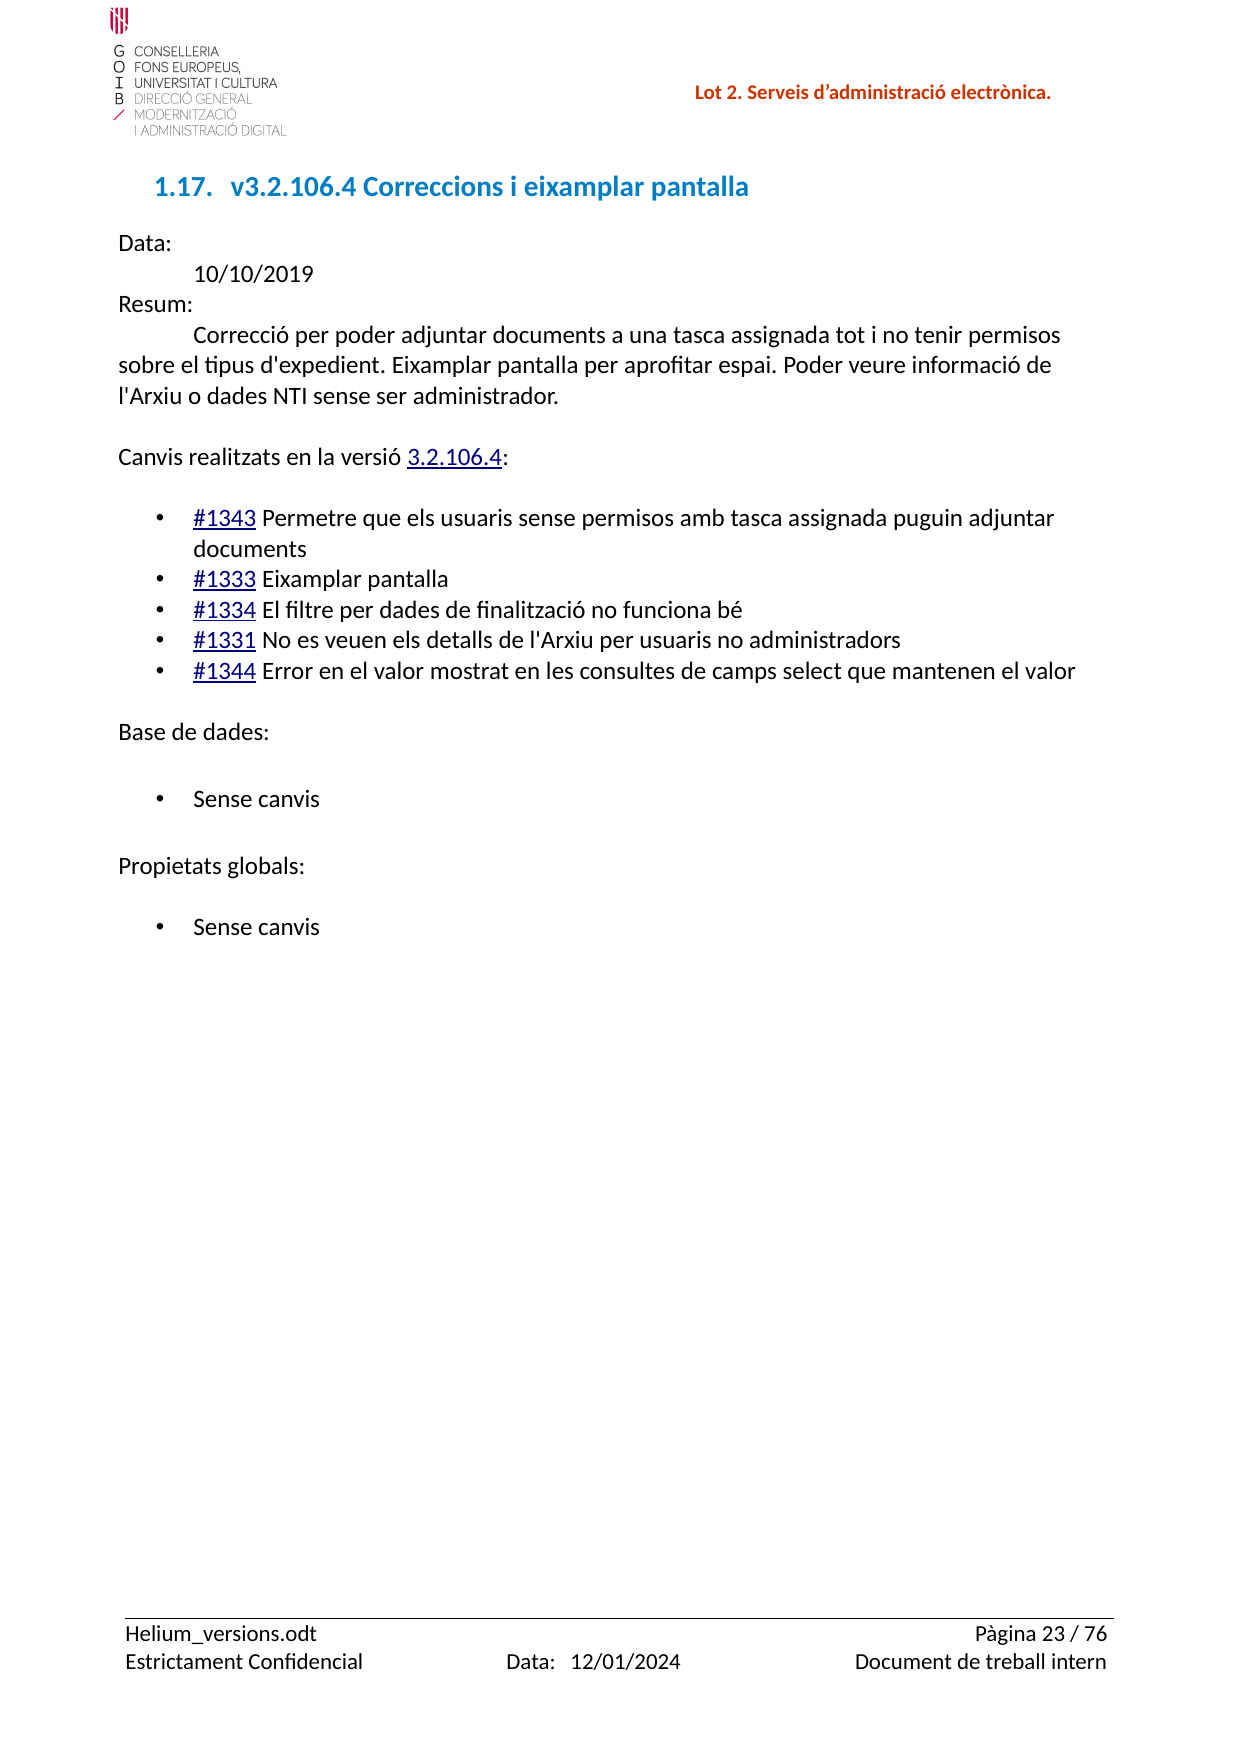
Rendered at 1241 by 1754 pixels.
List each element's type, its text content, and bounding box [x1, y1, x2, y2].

text Canvis realitzats en la versió 3.2.106.4: [118, 441, 1122, 472]
text Propietats globals: [118, 850, 1122, 880]
subtitle v3.2.106.4 Correccions i eixamplar pantalla [153, 168, 1122, 204]
list #1344 Error en el valor mostrat en les consultes de camps select que mantenen el valor [156, 655, 1122, 685]
text Resum: [118, 289, 1122, 319]
list #1331 No es veuen els detalls de l'Arxiu per usuaris no administradors [156, 624, 1122, 655]
list #1343 Permetre que els usuaris sense permisos amb tasca assignada puguin adjuntar documents [156, 502, 1122, 563]
list #1333 Eixamplar pantalla [156, 563, 1122, 594]
text Data: [118, 228, 1122, 258]
list Sense canvis [156, 911, 1122, 941]
text Base de dades: [118, 716, 1122, 746]
text 10/10/2019 [118, 258, 1122, 289]
text Correcció per poder adjuntar documents a una tasca assignada tot i no tenir permisos sobre el tipus d'expedient. Eixamplar pantalla per aprofitar espai. Poder veure informació de l'Arxiu o dades NTI sense ser administrador. [118, 319, 1122, 411]
picture [100, 0, 297, 144]
list Sense canvis [156, 783, 1122, 813]
list #1334 El filtre per dades de finalització no funciona bé [156, 594, 1122, 624]
